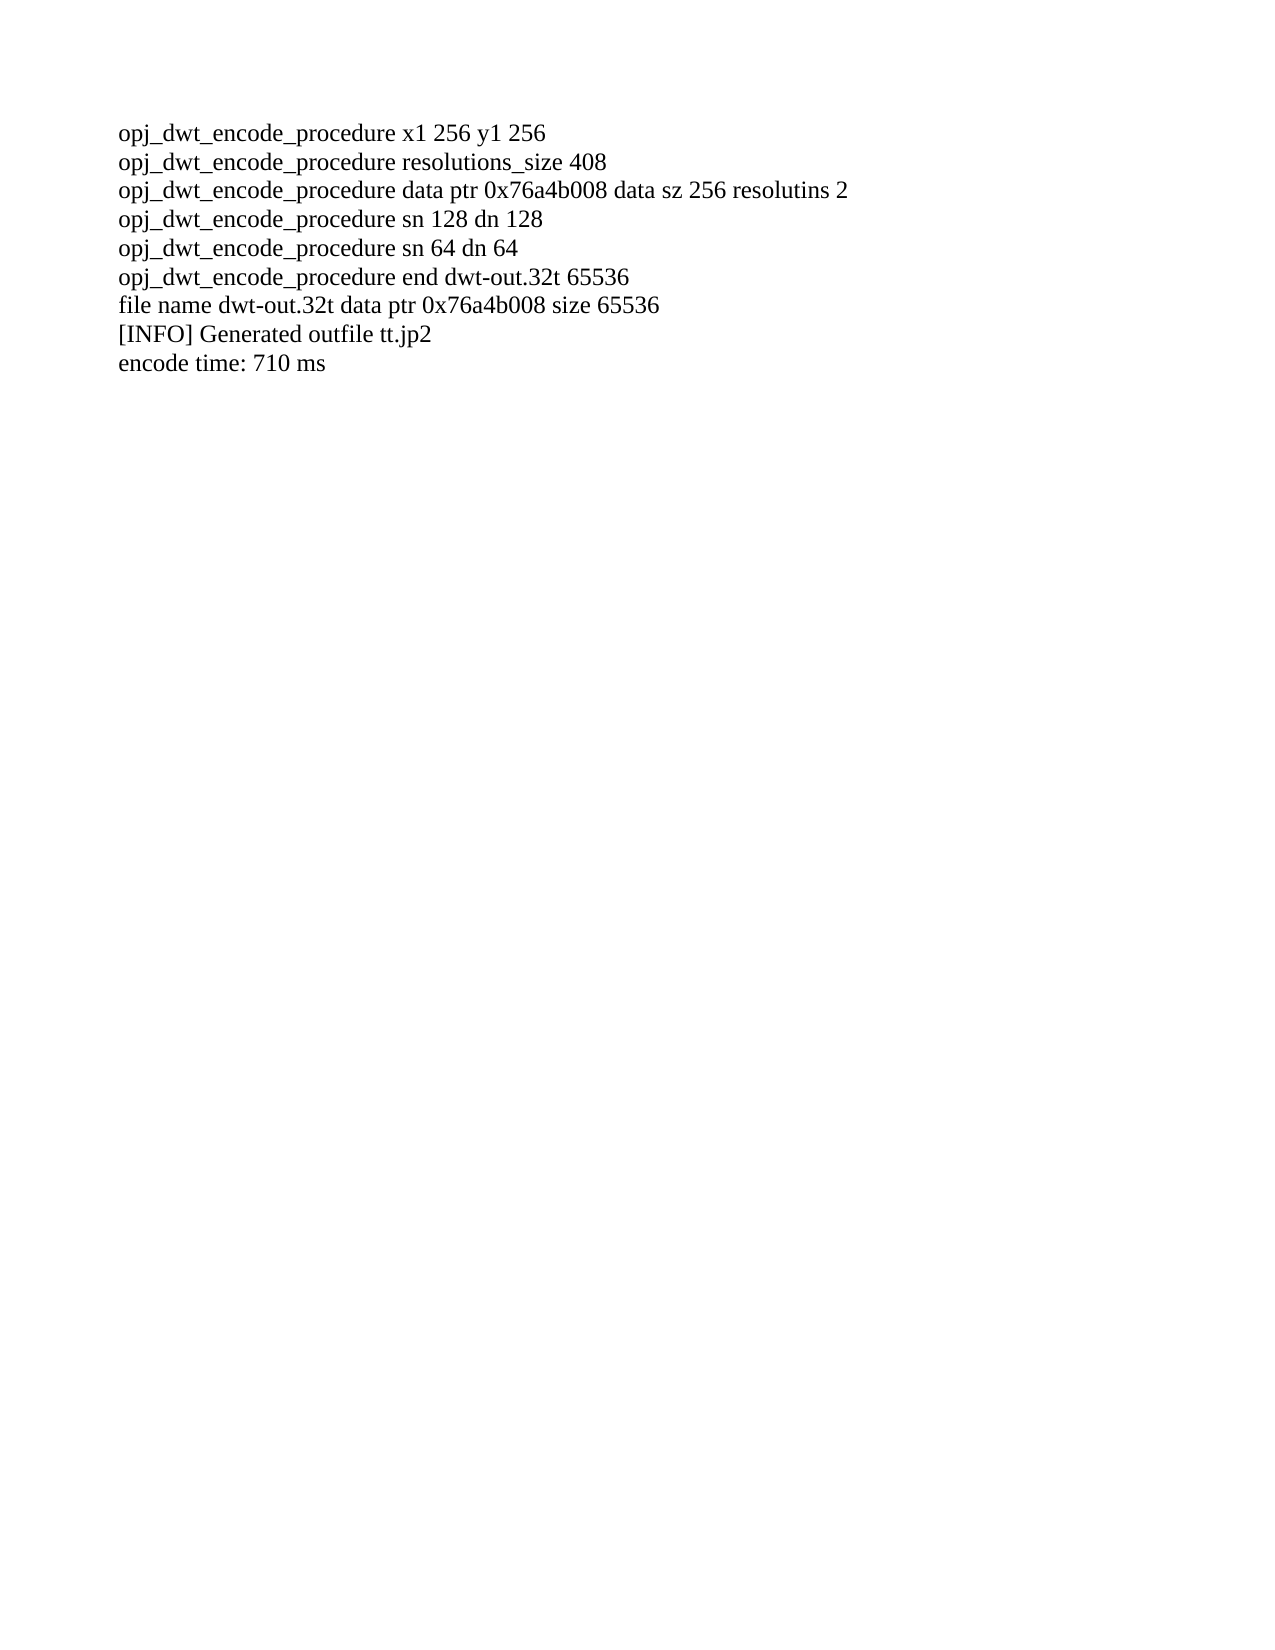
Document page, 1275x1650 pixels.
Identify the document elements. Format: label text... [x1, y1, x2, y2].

text encode time: 710 ms [118, 348, 1157, 377]
text opj_dwt_encode_procedure sn 128 dn 128 [118, 204, 1157, 233]
text opj_dwt_encode_procedure resolutions_size 408 [118, 147, 1157, 176]
text opj_dwt_encode_procedure end dwt-out.32t 65536 [118, 262, 1157, 291]
text opj_dwt_encode_procedure data ptr 0x76a4b008 data sz 256 resolutins 2 [118, 176, 1157, 204]
text opj_dwt_encode_procedure sn 64 dn 64 [118, 233, 1157, 262]
text opj_dwt_encode_procedure x1 256 y1 256 [118, 118, 1157, 147]
text [INFO] Generated outfile tt.jp2 [118, 319, 1157, 348]
text file name dwt-out.32t data ptr 0x76a4b008 size 65536 [118, 291, 1157, 319]
